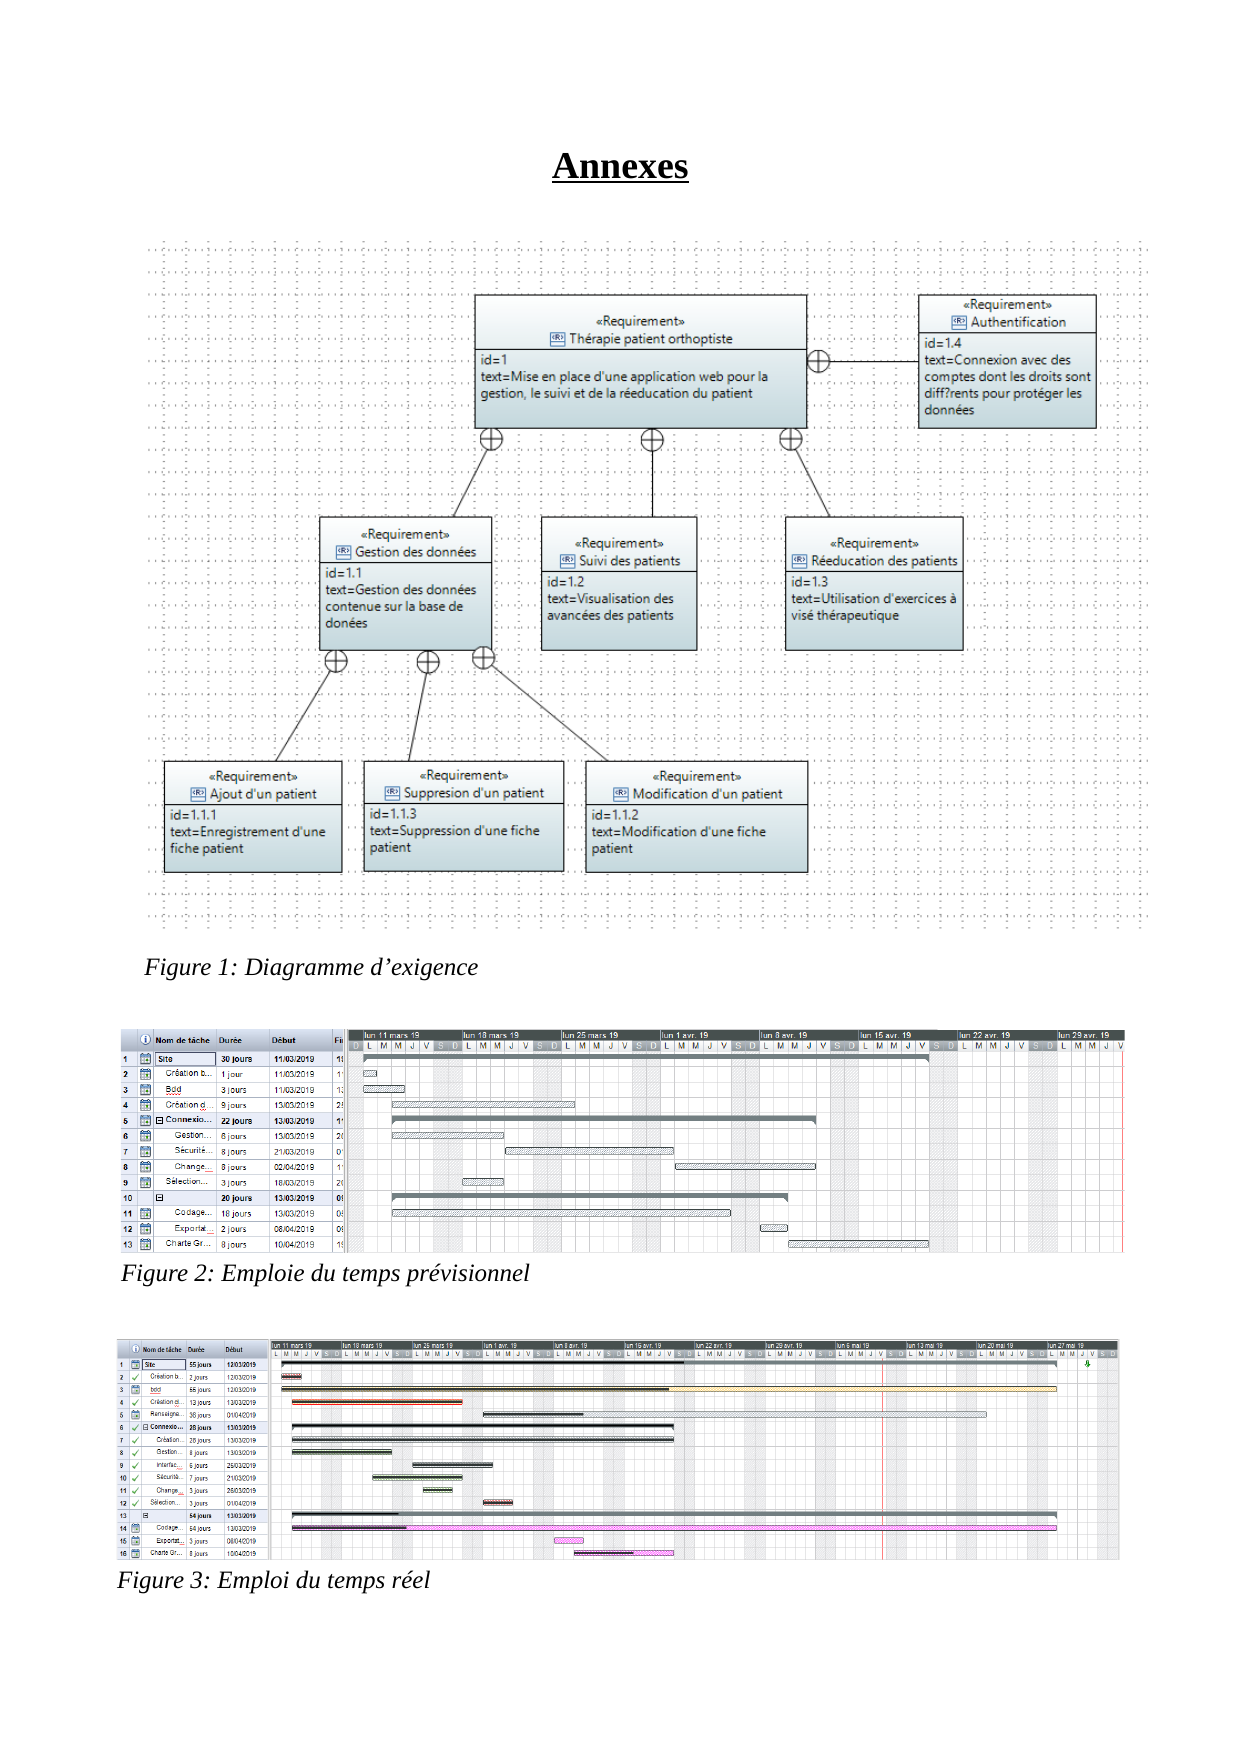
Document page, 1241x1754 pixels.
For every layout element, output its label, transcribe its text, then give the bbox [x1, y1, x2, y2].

picture [120, 1029, 1125, 1253]
picture [144, 240, 1149, 934]
text Figure 1: Diagramme d’exigence [144, 934, 1148, 980]
text Figure 2: Emploie du temps prévisionnel [121, 1253, 1136, 1287]
subtitle [144, 227, 1148, 240]
subtitle Annexes [118, 143, 1122, 187]
text Figure 3: Emploi du temps réel [117, 1560, 1149, 1594]
picture [116, 1339, 1121, 1560]
